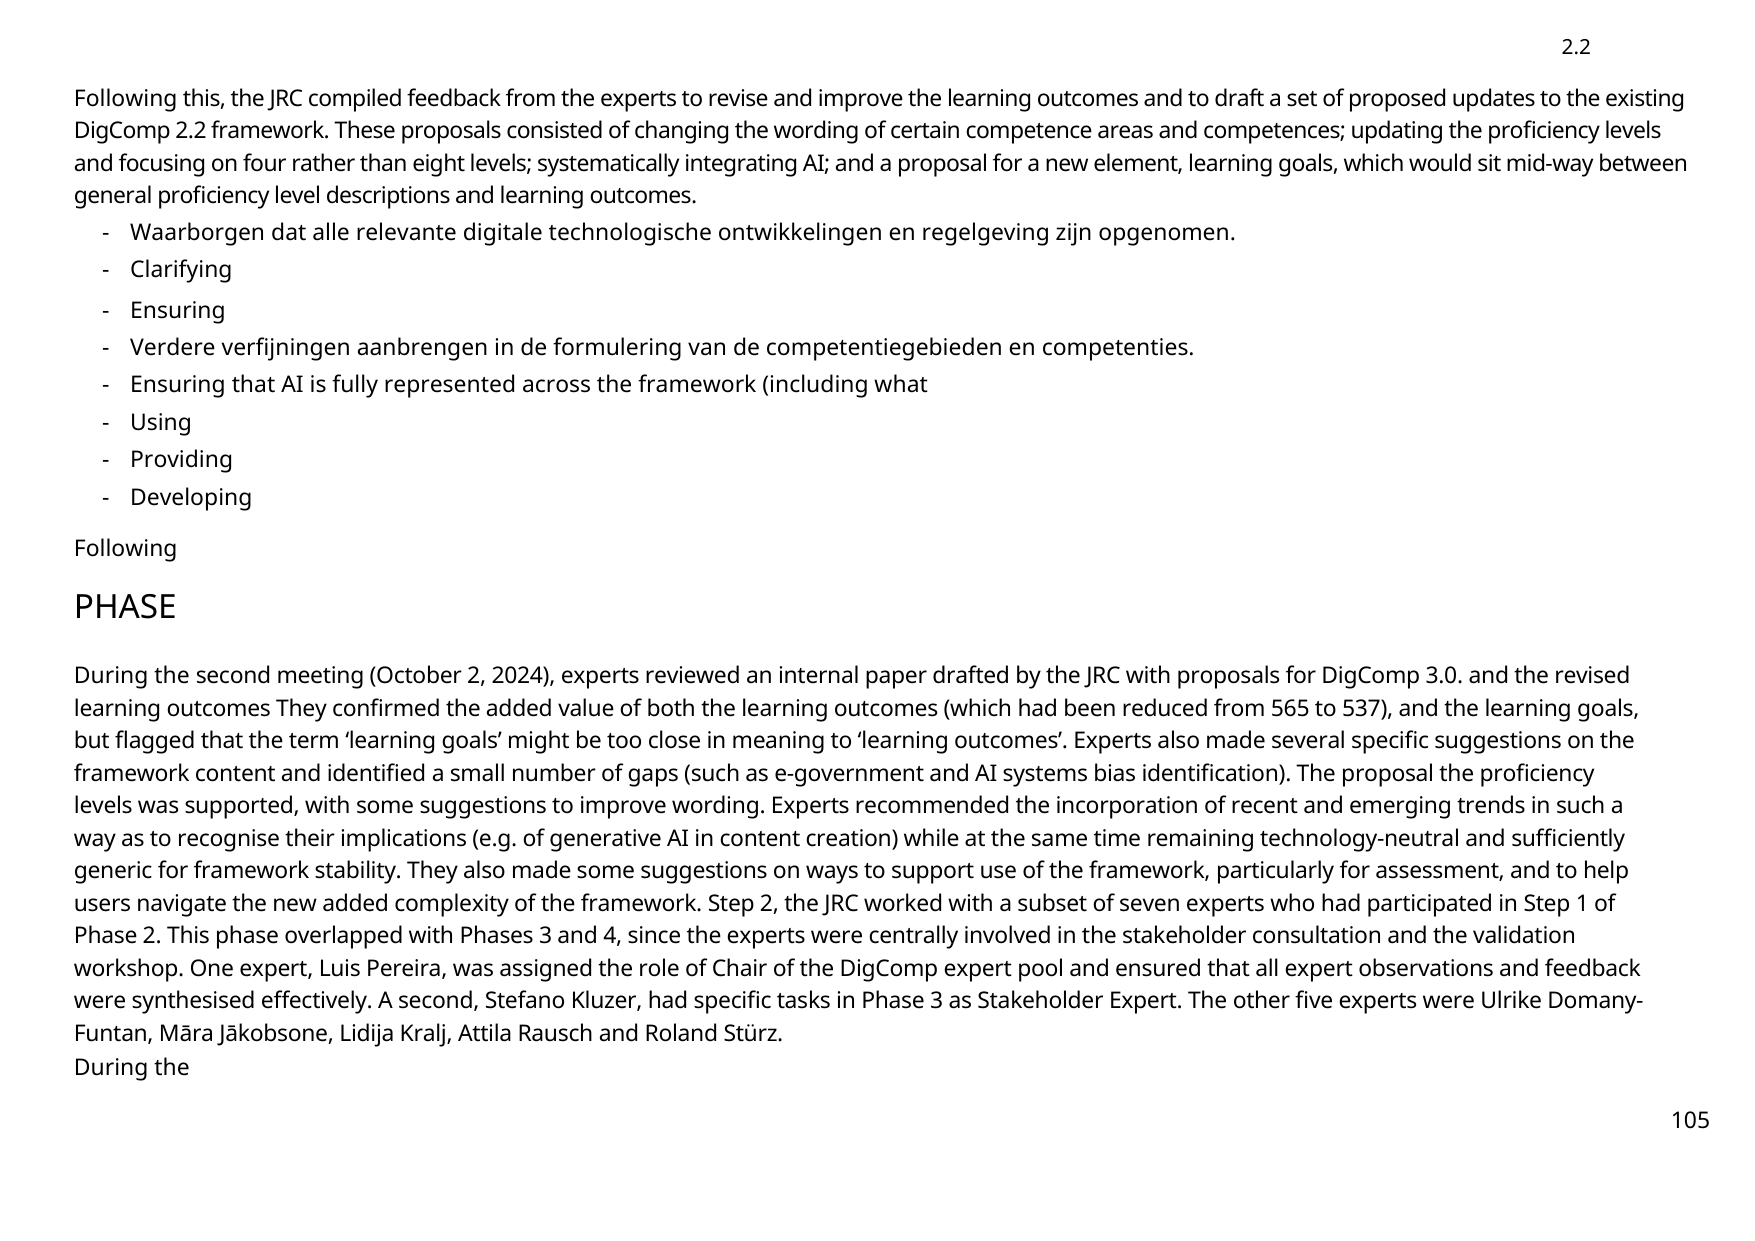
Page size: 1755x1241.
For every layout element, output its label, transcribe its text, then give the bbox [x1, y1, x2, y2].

subtitle PHASE [74, 583, 1710, 629]
list Verdere verfijningen aanbrengen in de formulering van de competentiegebieden en competenties. [102, 331, 1671, 363]
text During the second meeting (October 2, 2024), experts reviewed an internal paper drafted by the JRC with proposals for DigComp 3.0. and the revised learning outcomes They confirmed the added value of both the learning outcomes (which had been reduced from 565 to 537), and the learning goals, but flagged that the term ‘learning goals’ might be too close in meaning to ‘learning outcomes’. Experts also made several specific suggestions on the framework content and identified a small number of gaps (such as e-government and AI systems bias identification). The proposal the proficiency levels was supported, with some suggestions to improve wording. Experts recommended the incorporation of recent and emerging trends in such a way as to recognise their implications (e.g. of generative AI in content creation) while at the same time remaining technology-neutral and sufficiently generic for framework stability. They also made some suggestions on ways to support use of the framework, particularly for assessment, and to help users navigate the new added complexity of the framework. Step 2, the JRC worked with a subset of seven experts who had participated in Step 1 of Phase 2. This phase overlapped with Phases 3 and 4, since the experts were centrally involved in the stakeholder consultation and the validation workshop. One expert, Luis Pereira, was assigned the role of Chair of the DigComp expert pool and ensured that all expert observations and feedback were synthesised effectively. A second, Stefano Kluzer, had specific tasks in Phase 3 as Stakeholder Expert. The other five experts were Ulrike Domany-Funtan, Māra Jākobsone, Lidija Kralj, Attila Rausch and Roland Stürz. [74, 659, 1649, 1048]
text During the [74, 1051, 1710, 1082]
text Following [74, 531, 1710, 563]
text Following this, the JRC compiled feedback from the experts to revise and improve the learning outcomes and to draft a set of proposed updates to the existing DigComp 2.2 framework. These proposals consisted of changing the wording of certain competence areas and competences; updating the proficiency levels and focusing on four rather than eight levels; systematically integrating AI; and a proposal for a new element, learning goals, which would sit mid-way between general proficiency level descriptions and learning outcomes. [74, 82, 1693, 210]
list Providing [102, 443, 1710, 474]
list Ensuring [102, 294, 1671, 326]
list Ensuring that AI is fully represented across the framework (including what [102, 368, 1662, 399]
list Using [102, 405, 1710, 437]
list Waarborgen dat alle relevante digitale technologische ontwikkelingen en regelgeving zijn opgenomen. [102, 216, 1597, 247]
list Developing [102, 481, 1710, 512]
list Clarifying [102, 253, 1710, 284]
